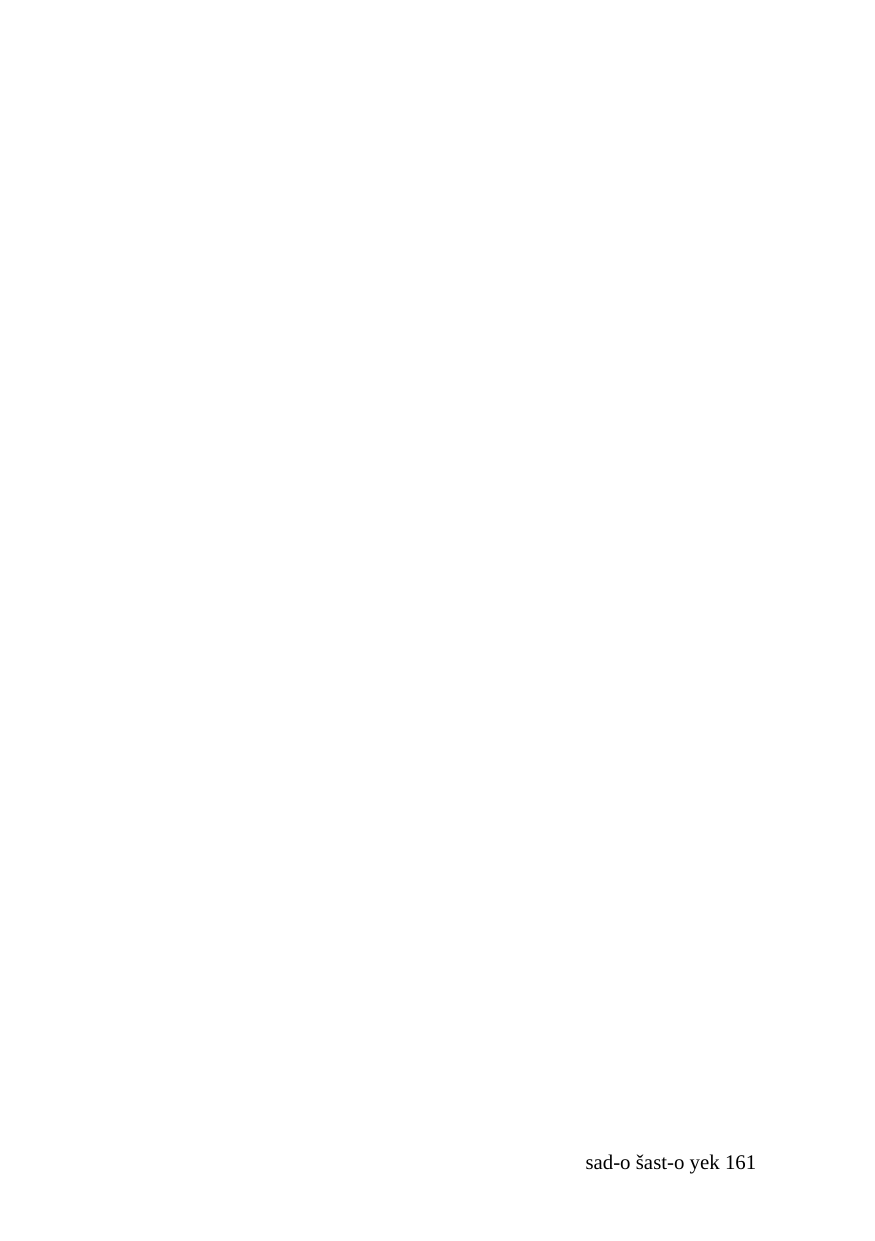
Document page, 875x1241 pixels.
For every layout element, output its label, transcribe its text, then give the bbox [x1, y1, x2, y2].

text sad-o šast-o yek 161 [118, 1150, 756, 1174]
